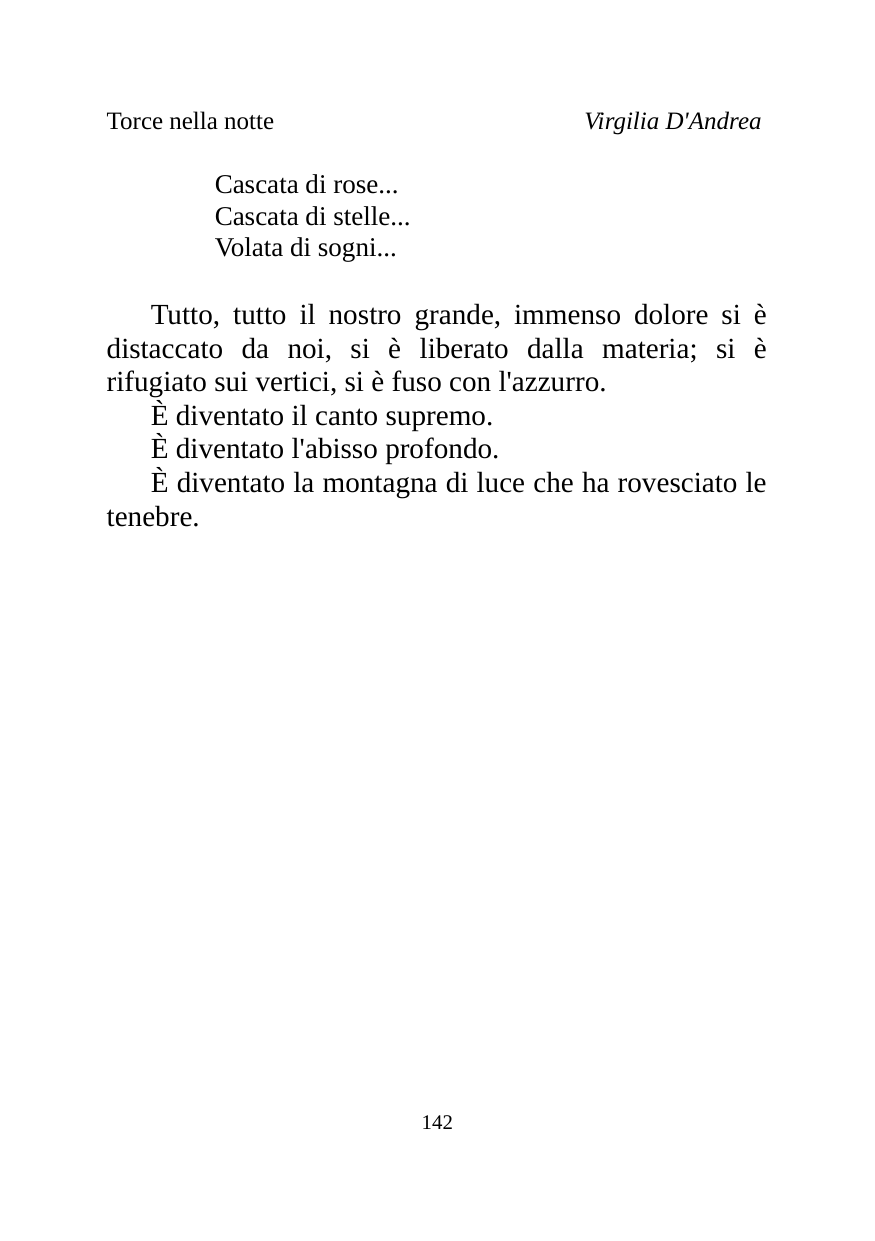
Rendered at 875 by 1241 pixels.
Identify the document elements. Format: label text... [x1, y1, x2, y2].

text È diventato la montagna di luce che ha rovesciato le tenebre. [106, 465, 768, 532]
text È diventato il canto supremo. [106, 398, 768, 432]
text Cascata di rose... Cascata di stelle... Volata di sogni... [214, 168, 768, 262]
text Tutto, tutto il nostro grande, immenso dolore si è distaccato da noi, si è liberato dalla materia; si è rifugiato sui vertici, si è fuso con l'azzurro. [106, 297, 768, 398]
text È diventato l'abisso profondo. [106, 432, 768, 465]
